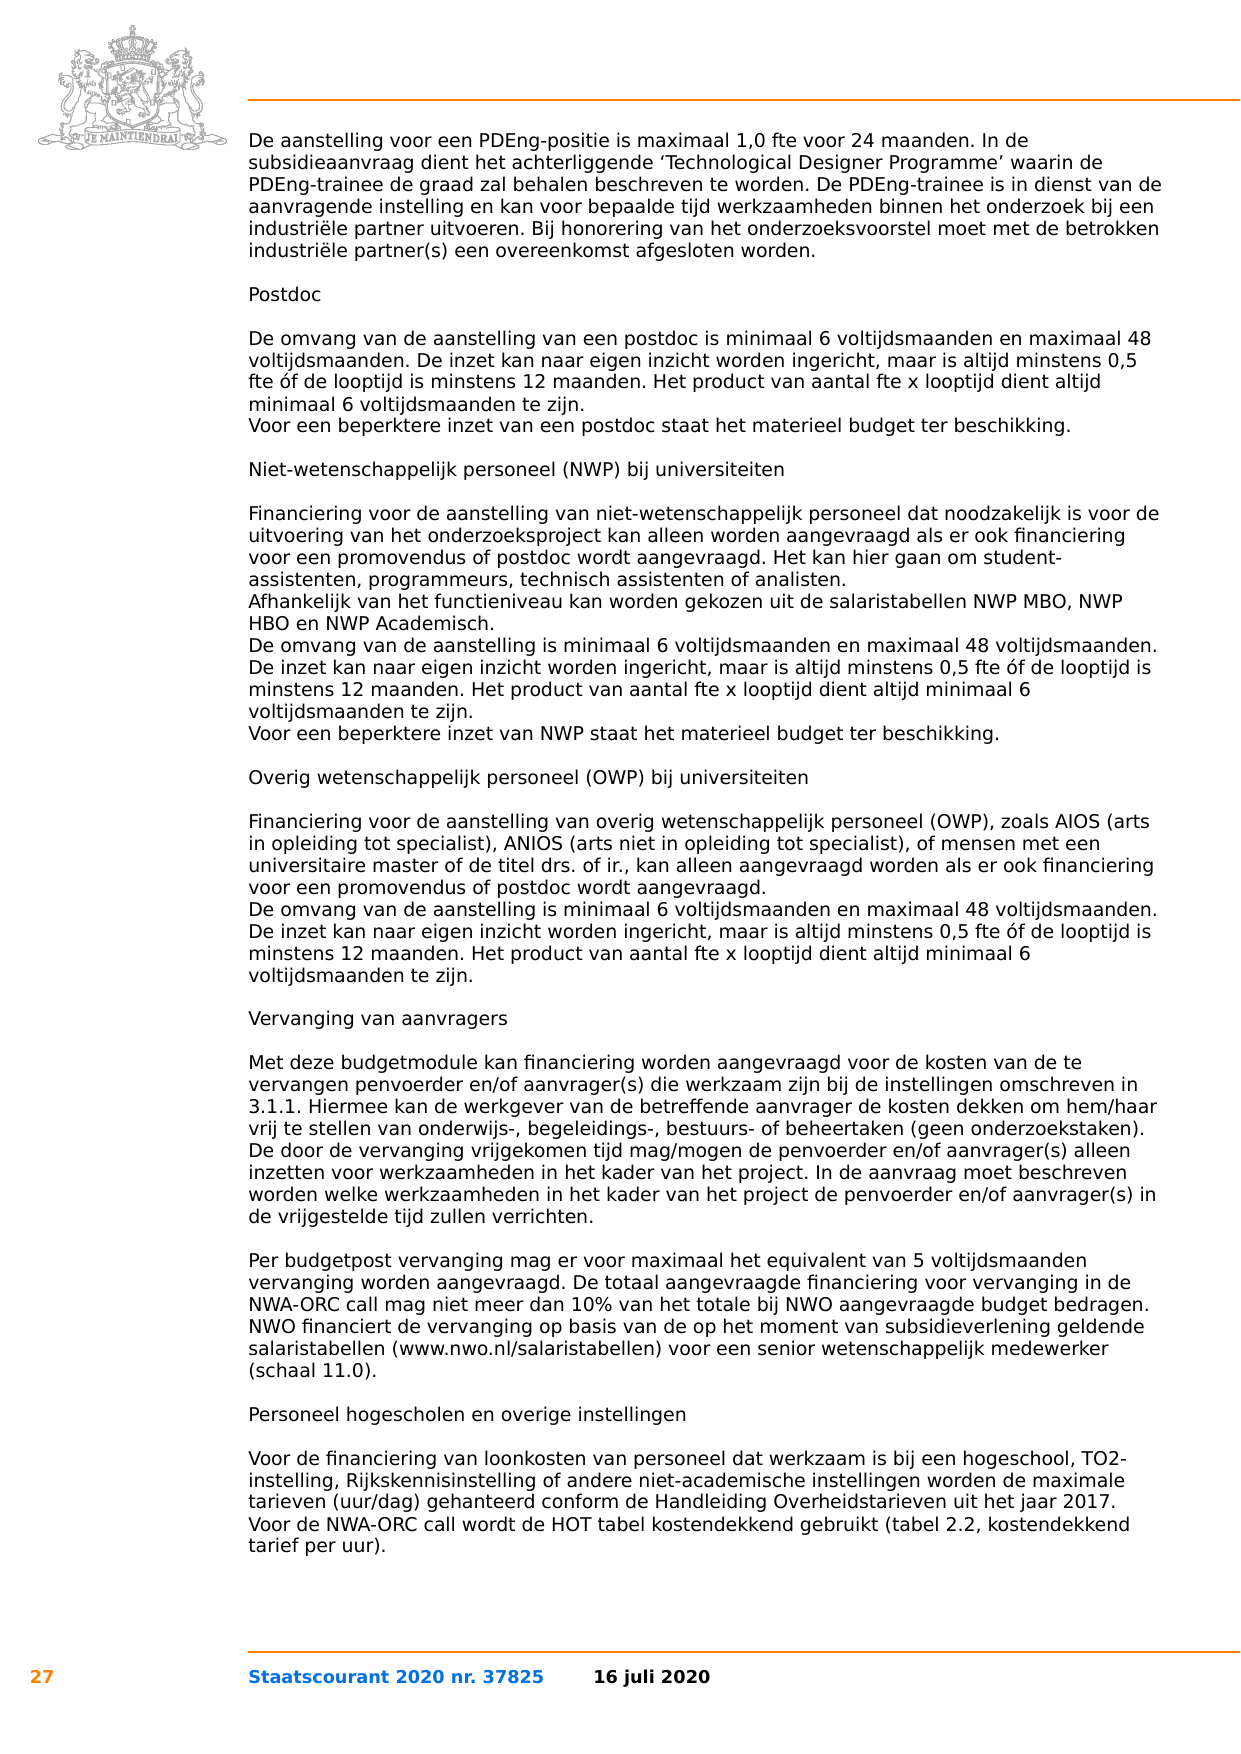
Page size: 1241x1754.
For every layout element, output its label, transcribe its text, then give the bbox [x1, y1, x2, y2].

text Voor de financiering van loonkosten van personeel dat werkzaam is bij een hogeschool, TO2-instelling, Rijkskennisinstelling of andere niet-academische instellingen worden de maximale tarieven (uur/dag) gehanteerd conform de Handleiding Overheidstarieven uit het jaar 2017. Voor de NWA-ORC call wordt de HOT tabel kostendekkend gebruikt (tabel 2.2, kostendekkend tarief per uur). [248, 1447, 1163, 1557]
subtitle Postdoc [248, 284, 1163, 306]
subtitle Personeel hogescholen en overige instellingen [248, 1404, 1163, 1426]
text De omvang van de aanstelling is minimaal 6 voltijdsmaanden en maximaal 48 voltijdsmaanden. De inzet kan naar eigen inzicht worden ingericht, maar is altijd minstens 0,5 fte óf de looptijd is minstens 12 maanden. Het product van aantal fte x looptijd dient altijd minimaal 6 voltijdsmaanden te zijn. [248, 635, 1163, 723]
text Per budgetpost vervanging mag er voor maximaal het equivalent van 5 voltijdsmaanden vervanging worden aangevraagd. De totaal aangevraagde financiering voor vervanging in de NWA-ORC call mag niet meer dan 10% van het totale bij NWO aangevraagde budget bedragen. NWO financiert de vervanging op basis van de op het moment van subsidieverlening geldende salaristabellen (www.nwo.nl/salaristabellen) voor een senior wetenschappelijk medewerker (schaal 11.0). [248, 1250, 1163, 1382]
text Financiering voor de aanstelling van overig wetenschappelijk personeel (OWP), zoals AIOS (arts in opleiding tot specialist), ANIOS (arts niet in opleiding tot specialist), of mensen met een universitaire master of de titel drs. of ir., kan alleen aangevraagd worden als er ook financiering voor een promovendus of postdoc wordt aangevraagd. [248, 811, 1163, 898]
subtitle Niet-wetenschappelijk personeel (NWP) bij universiteiten [248, 459, 1163, 481]
picture [38, 25, 227, 150]
subtitle Overig wetenschappelijk personeel (OWP) bij universiteiten [248, 767, 1163, 789]
text Voor een beperktere inzet van een postdoc staat het materieel budget ter beschikking. [248, 415, 1163, 437]
text Financiering voor de aanstelling van niet-wetenschappelijk personeel dat noodzakelijk is voor de uitvoering van het onderzoeksproject kan alleen worden aangevraagd als er ook financiering voor een promovendus of postdoc wordt aangevraagd. Het kan hier gaan om student-assistenten, programmeurs, technisch assistenten of analisten. [248, 503, 1163, 591]
subtitle Vervanging van aanvragers [248, 1008, 1163, 1030]
text De omvang van de aanstelling is minimaal 6 voltijdsmaanden en maximaal 48 voltijdsmaanden. De inzet kan naar eigen inzicht worden ingericht, maar is altijd minstens 0,5 fte óf de looptijd is minstens 12 maanden. Het product van aantal fte x looptijd dient altijd minimaal 6 voltijdsmaanden te zijn. [248, 898, 1163, 986]
text Afhankelijk van het functieniveau kan worden gekozen uit de salaristabellen NWP MBO, NWP HBO en NWP Academisch. [248, 591, 1163, 635]
text Met deze budgetmodule kan financiering worden aangevraagd voor de kosten van de te vervangen penvoerder en/of aanvrager(s) die werkzaam zijn bij de instellingen omschreven in 3.1.1. Hiermee kan de werkgever van de betreffende aanvrager de kosten dekken om hem/haar vrij te stellen van onderwijs-, begeleidings-, bestuurs- of beheertaken (geen onderzoekstaken). De door de vervanging vrijgekomen tijd mag/mogen de penvoerder en/of aanvrager(s) alleen inzetten voor werkzaamheden in het kader van het project. In de aanvraag moet beschreven worden welke werkzaamheden in het kader van het project de penvoerder en/of aanvrager(s) in de vrijgestelde tijd zullen verrichten. [248, 1052, 1163, 1228]
text Voor een beperktere inzet van NWP staat het materieel budget ter beschikking. [248, 723, 1163, 745]
text De aanstelling voor een PDEng-positie is maximaal 1,0 fte voor 24 maanden. In de subsidieaanvraag dient het achterliggende ‘Technological Designer Programme’ waarin de PDEng-trainee de graad zal behalen beschreven te worden. De PDEng-trainee is in dienst van de aanvragende instelling en kan voor bepaalde tijd werkzaamheden binnen het onderzoek bij een industriële partner uitvoeren. Bij honorering van het onderzoeksvoorstel moet met de betrokken industriële partner(s) een overeenkomst afgesloten worden. [248, 130, 1163, 262]
text De omvang van de aanstelling van een postdoc is minimaal 6 voltijdsmaanden en maximaal 48 voltijdsmaanden. De inzet kan naar eigen inzicht worden ingericht, maar is altijd minstens 0,5 fte óf de looptijd is minstens 12 maanden. Het product van aantal fte x looptijd dient altijd minimaal 6 voltijdsmaanden te zijn. [248, 327, 1163, 415]
